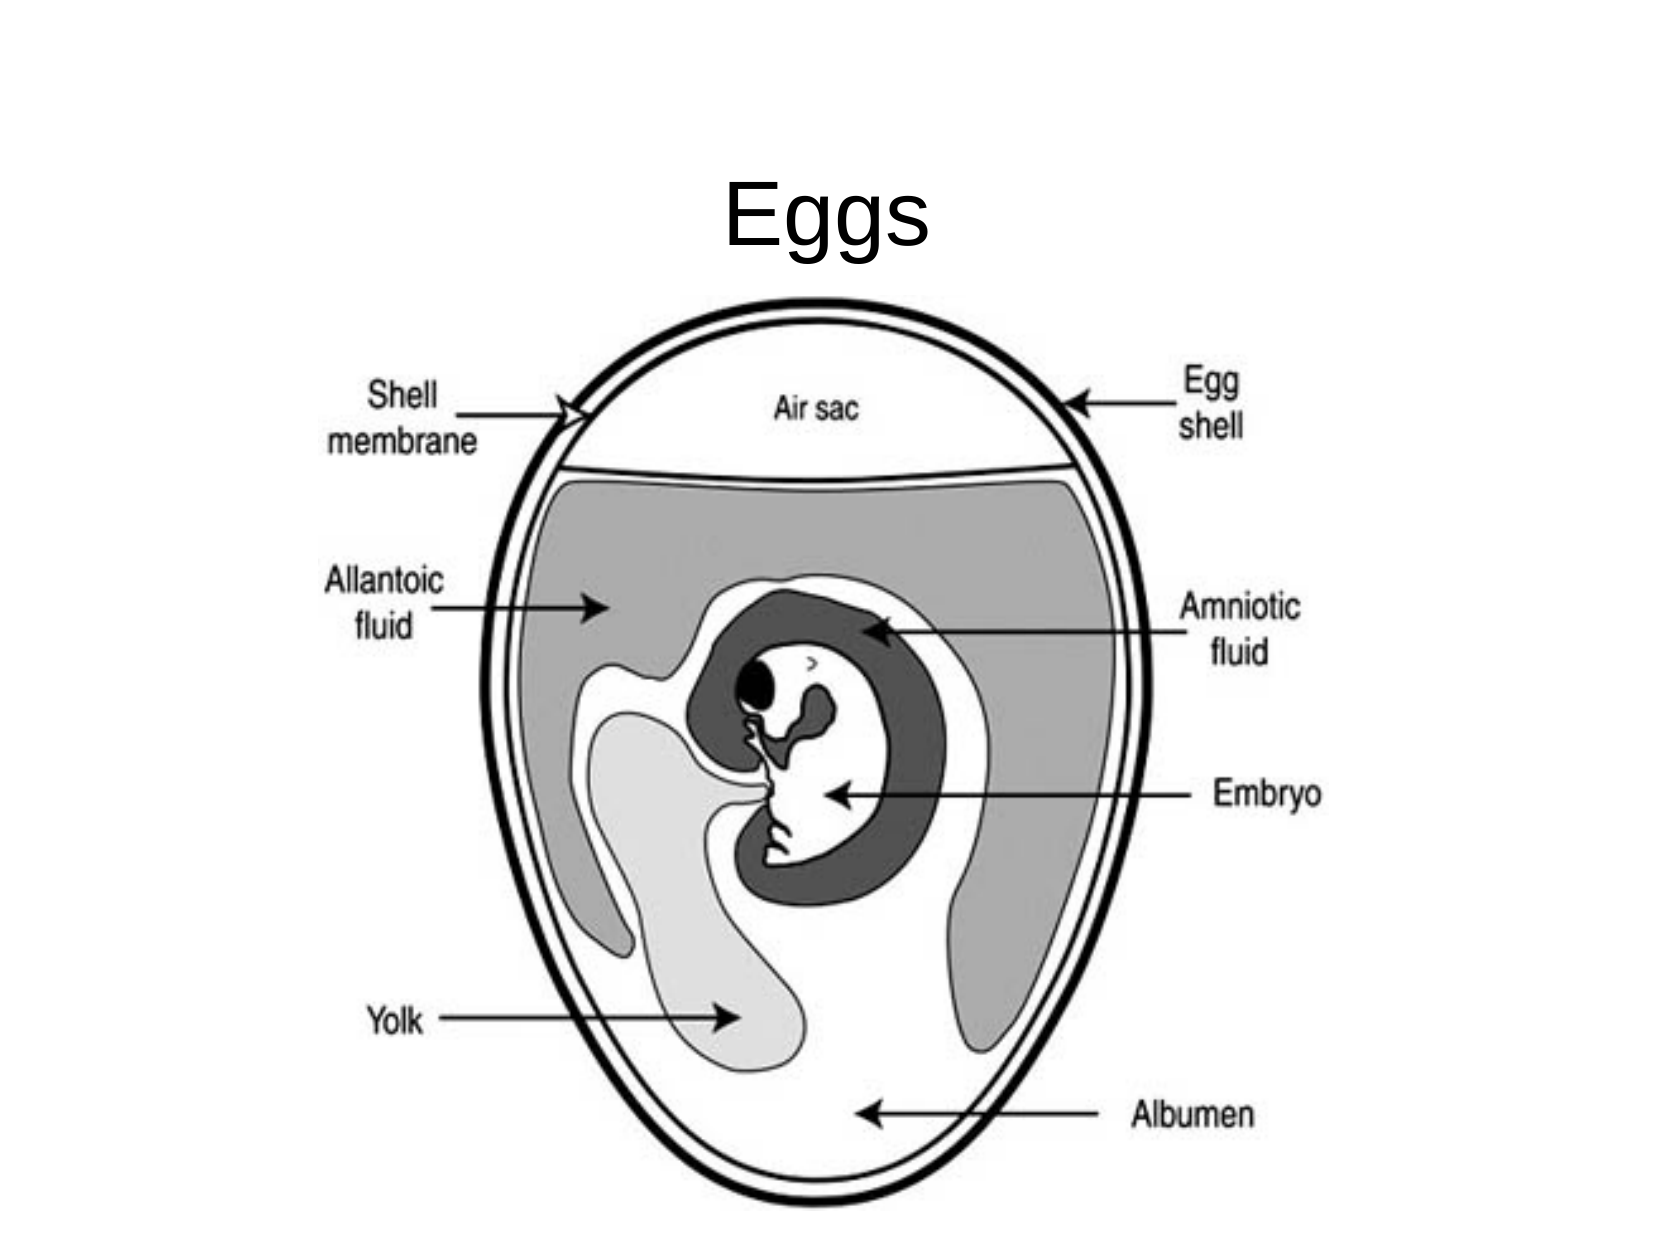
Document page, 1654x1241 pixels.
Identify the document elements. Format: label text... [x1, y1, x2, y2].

title Eggs [124, 91, 1530, 336]
picture [318, 295, 1329, 1211]
